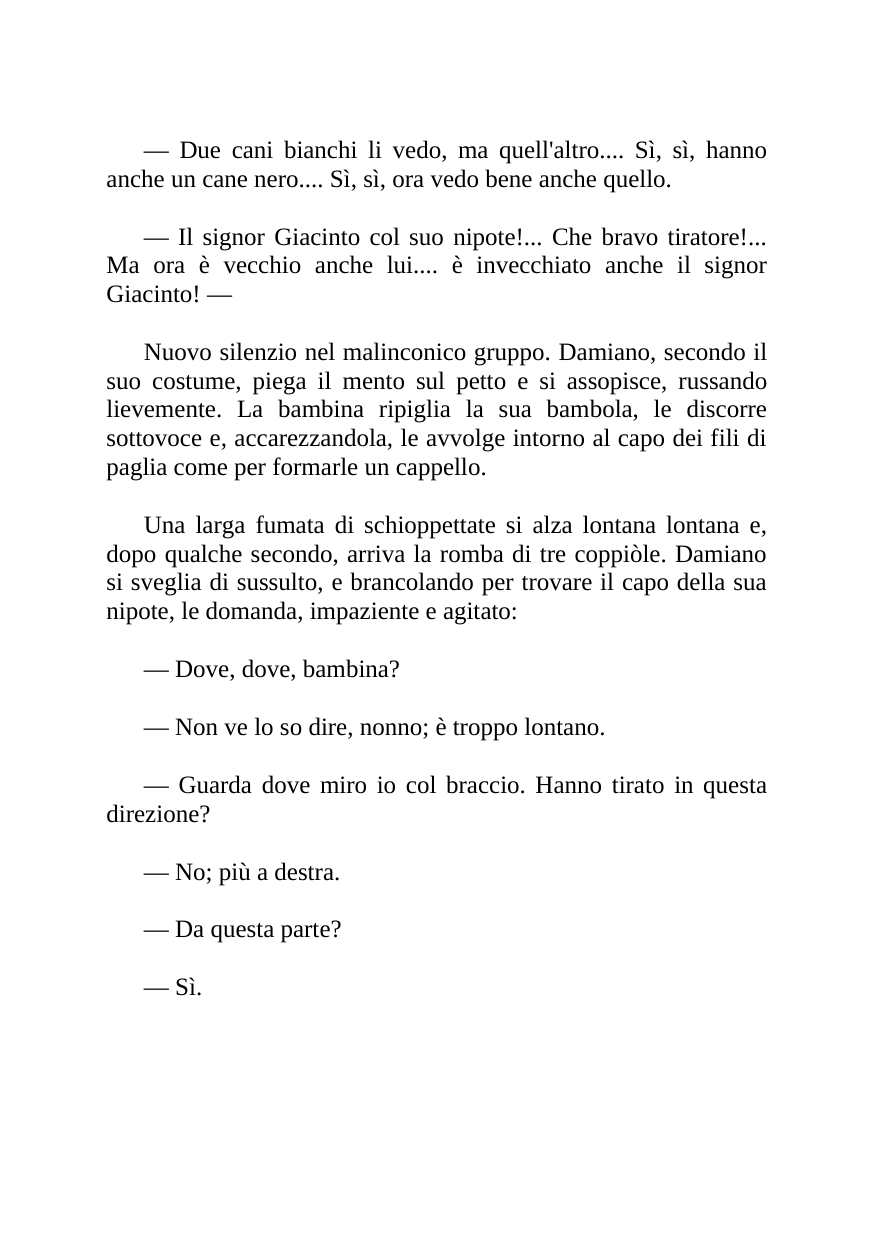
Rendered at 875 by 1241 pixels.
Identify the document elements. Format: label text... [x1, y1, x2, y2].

text — Dove, dove, bambina? [106, 654, 768, 683]
text — Il signor Giacinto col suo nipote!... Che bravo tiratore!... Ma ora è vecchio anche lui.... è invecchiato anche il signor Giacinto! — [106, 222, 768, 308]
text Una larga fumata di schioppettate si alza lontana lontana e, dopo qualche secondo, arriva la romba di tre coppiòle. Damiano si sveglia di sussulto, e brancolando per trovare il capo della sua nipote, le domanda, impaziente e agitato: [106, 510, 768, 625]
text — Da questa parte? [106, 914, 768, 943]
text Nuovo silenzio nel malinconico gruppo. Damiano, secondo il suo costume, piega il mento sul petto e si assopisce, russando lievemente. La bambina ripiglia la sua bambola, le discorre sottovoce e, accarezzandola, le avvolge intorno al capo dei fili di paglia come per formarle un cappello. [106, 337, 768, 481]
text — Guarda dove miro io col braccio. Hanno tirato in questa direzione? [106, 770, 768, 827]
text — Sì. [106, 972, 768, 1001]
text — No; più a destra. [106, 857, 768, 885]
text — Due cani bianchi li vedo, ma quell'altro.... Sì, sì, hanno anche un cane nero.... Sì, sì, ora vedo bene anche quello. [106, 135, 768, 192]
text — Non ve lo so dire, nonno; è troppo lontano. [106, 712, 768, 741]
